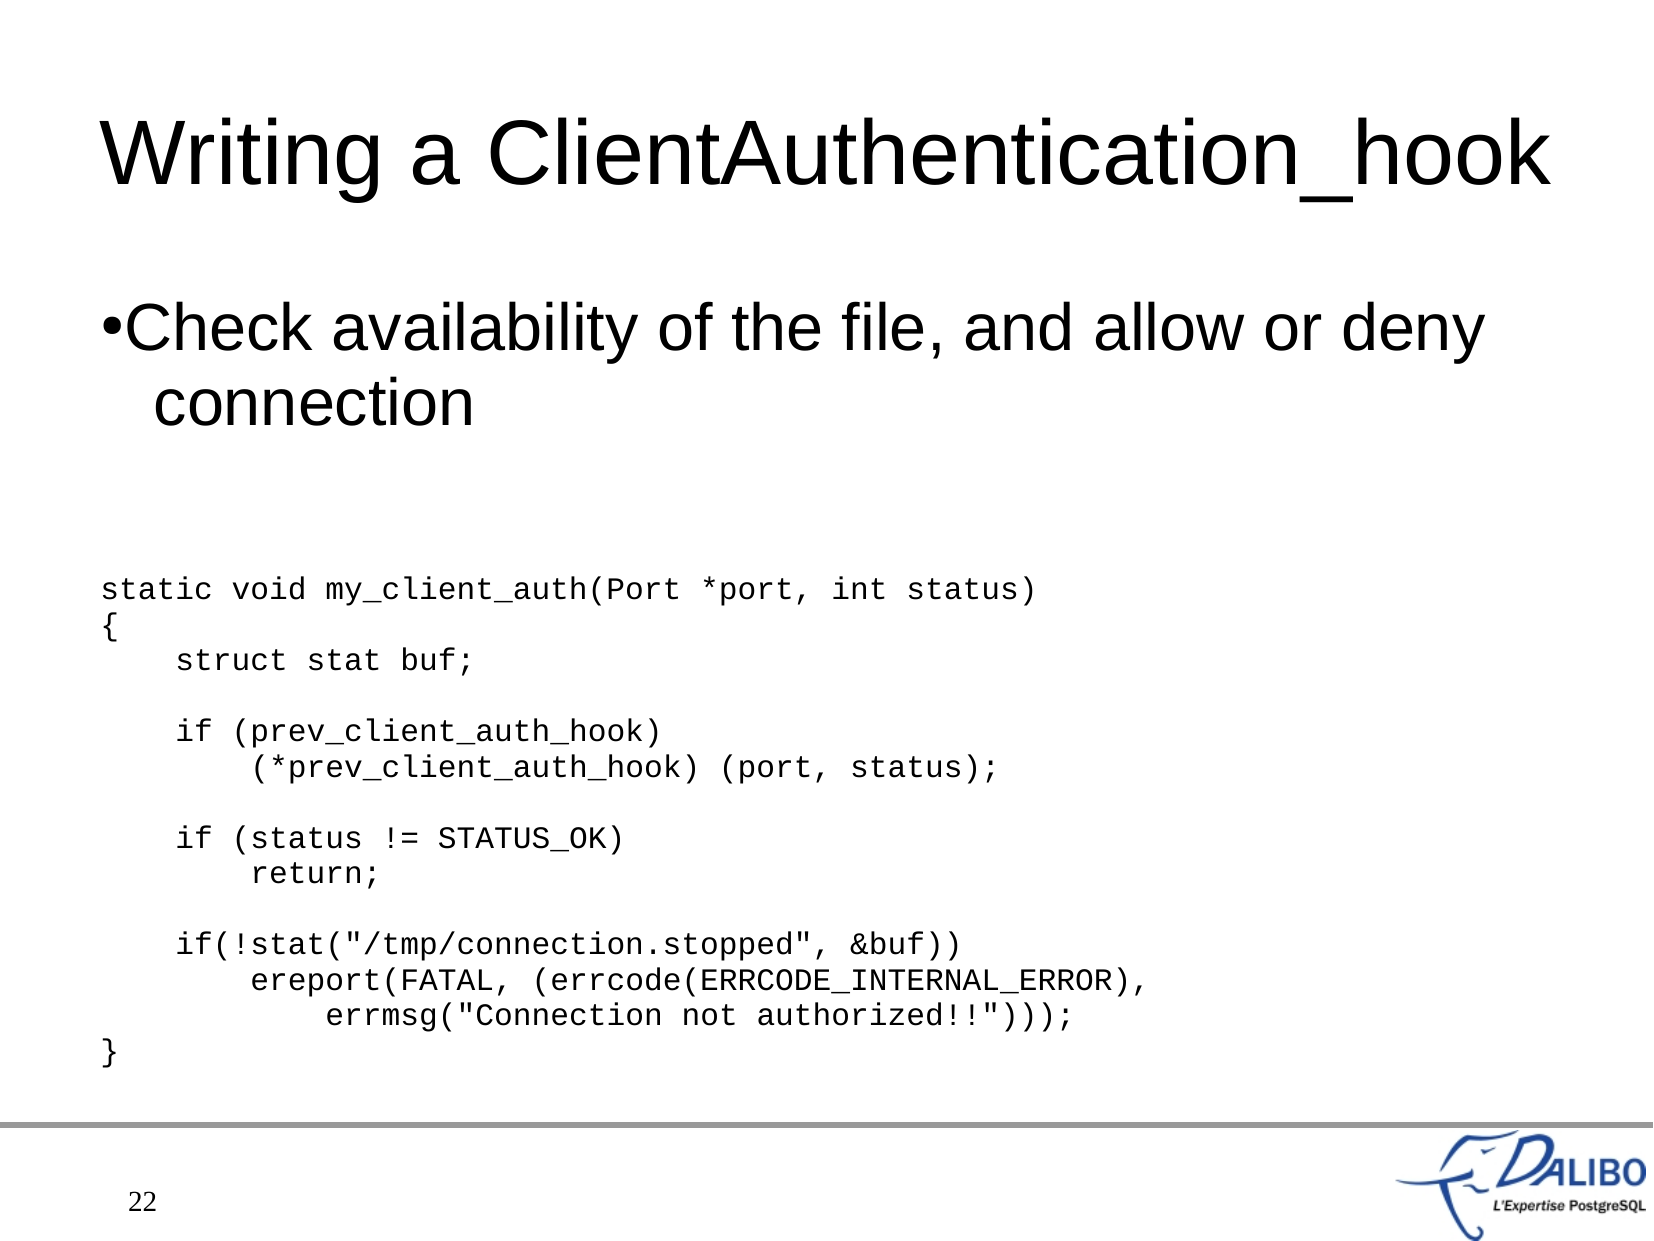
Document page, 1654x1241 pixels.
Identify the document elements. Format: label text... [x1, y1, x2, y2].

picture [1395, 1130, 1646, 1241]
list Check availability of the file, and allow or deny connection static void my_client_auth(Port *port, int status) { struct stat buf; if (prev_client_auth_hook) (*prev_client_auth_hook) (port, status); if (status != STATUS_OK) return; if(!stat("/tmp/connection.stopped", &buf)) ereport(FATAL, (errcode(ERRCODE_INTERNAL_ERROR), errmsg("Connection not authorized!!"))); } [82, 290, 1571, 1109]
title Writing a ClientAuthentication_hook [82, 49, 1571, 257]
